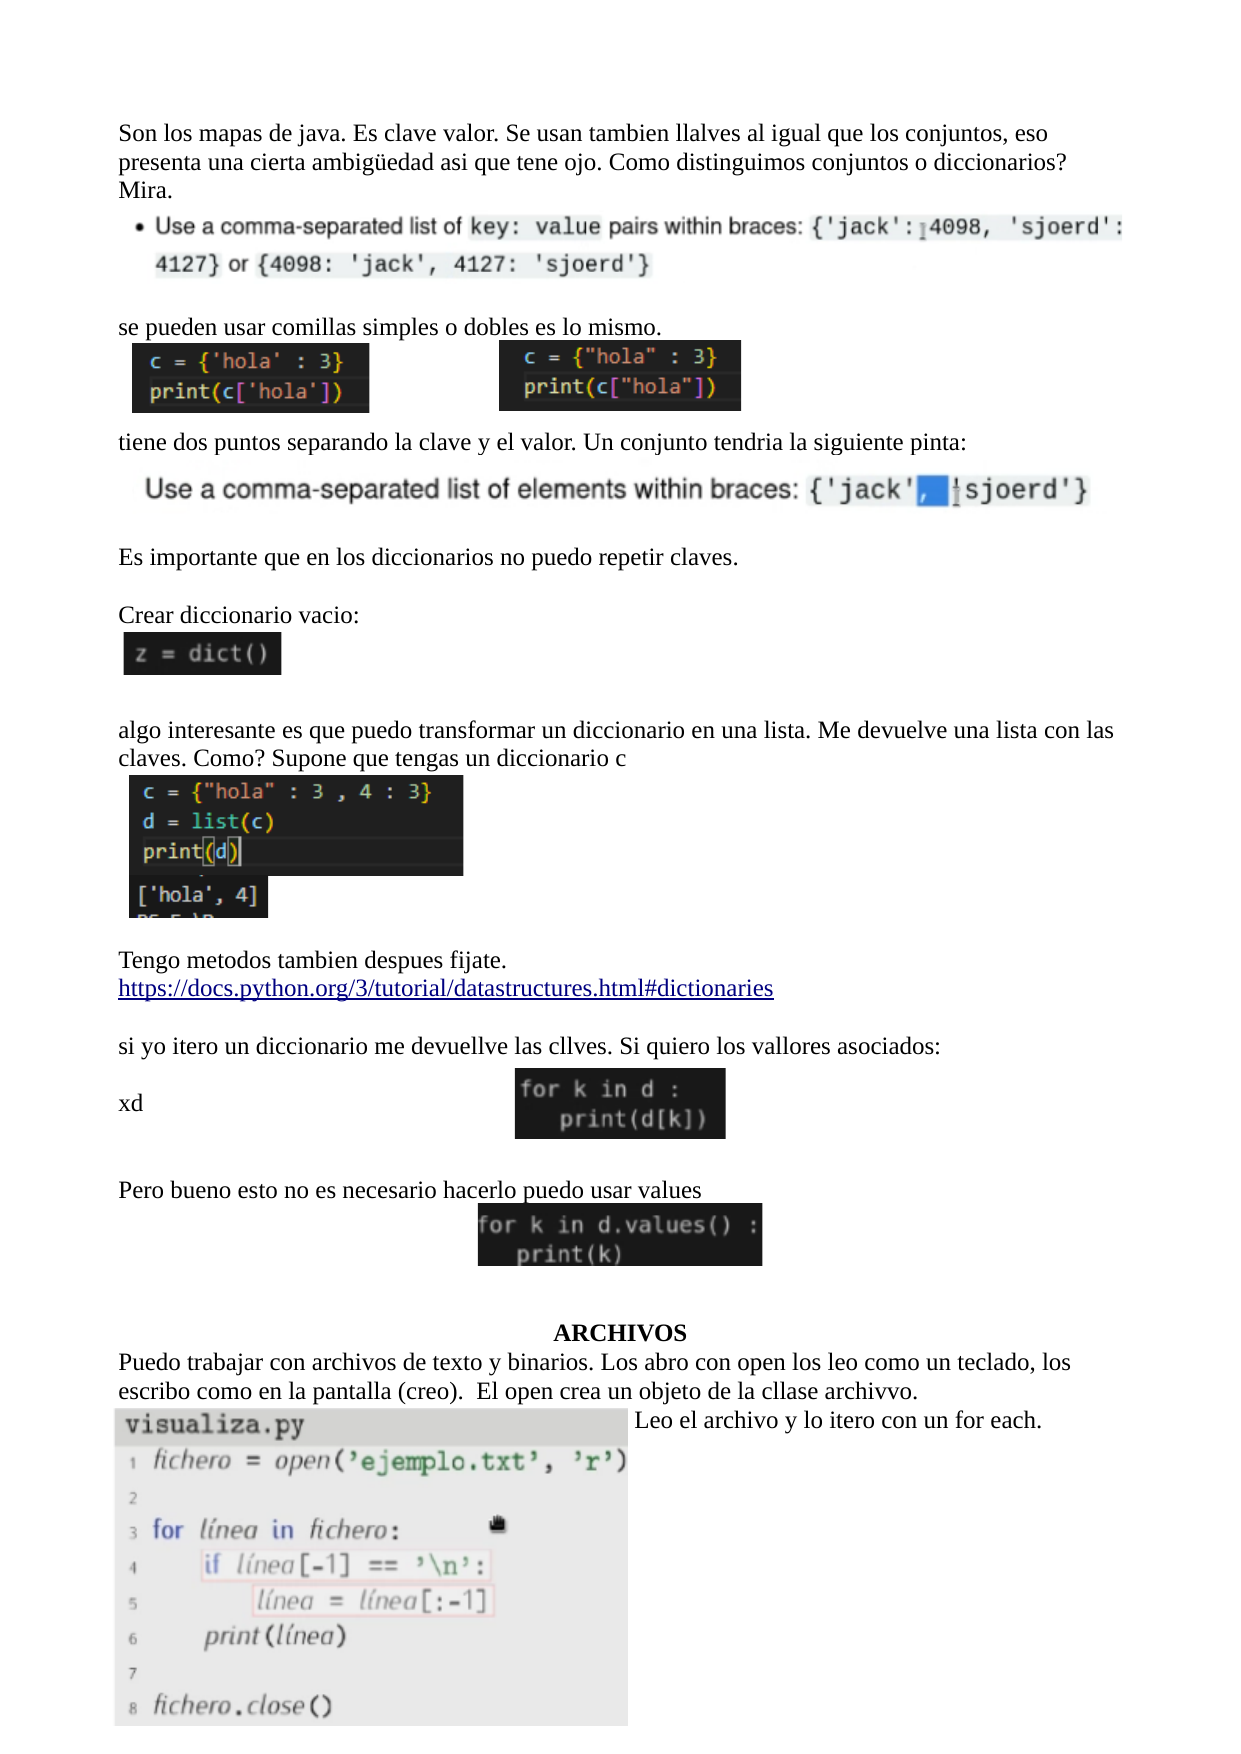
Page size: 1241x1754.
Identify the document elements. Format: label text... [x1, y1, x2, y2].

text Son los mapas de java. Es clave valor. Se usan tambien llalves al igual que los conjuntos, eso presenta una cierta ambigüedad asi que tene ojo. Como distinguimos conjuntos o diccionarios? Mira. [118, 118, 1122, 204]
picture [132, 455, 1108, 514]
text xd [118, 1139, 1122, 1175]
text Puedo trabajar con archivos de texto y binarios. Los abro con open los leo como un teclado, los escribo como en la pantalla (creo). El open crea un objeto de la cllase archivvo. [118, 1347, 1122, 1405]
text Leo el archivo y lo itero con un for each. [118, 1405, 1122, 1433]
picture [123, 632, 282, 675]
text tiene dos puntos separando la clave y el valor. Un conjunto tendria la siguiente pinta: [118, 427, 1122, 456]
text Tengo metodos tambien despues fijate. https://docs.python.org/3/tutorial/datastructures.html#dictionaries [118, 945, 1122, 1002]
text Crear diccionario vacio: [118, 600, 1122, 628]
text algo interesante es que puedo transformar un diccionario en una lista. Me devuelve una lista con las claves. Como? Supone que tengas un diccionario c [118, 715, 1122, 945]
text Pero bueno esto no es necesario hacerlo puedo usar values [118, 1175, 1122, 1203]
picture [132, 343, 370, 413]
text ARCHIVOS [118, 1318, 1122, 1347]
picture [499, 340, 742, 411]
picture [129, 775, 464, 918]
text se pueden usar comillas simples o dobles es lo mismo. [118, 312, 1122, 341]
text Es importante que en los diccionarios no puedo repetir claves. [118, 542, 1122, 571]
picture [514, 1068, 726, 1139]
picture [112, 1408, 628, 1726]
picture [118, 204, 1123, 284]
text si yo itero un diccionario me devuellve las cllves. Si quiero los vallores asociados: [118, 1031, 1122, 1060]
picture [477, 1203, 763, 1266]
